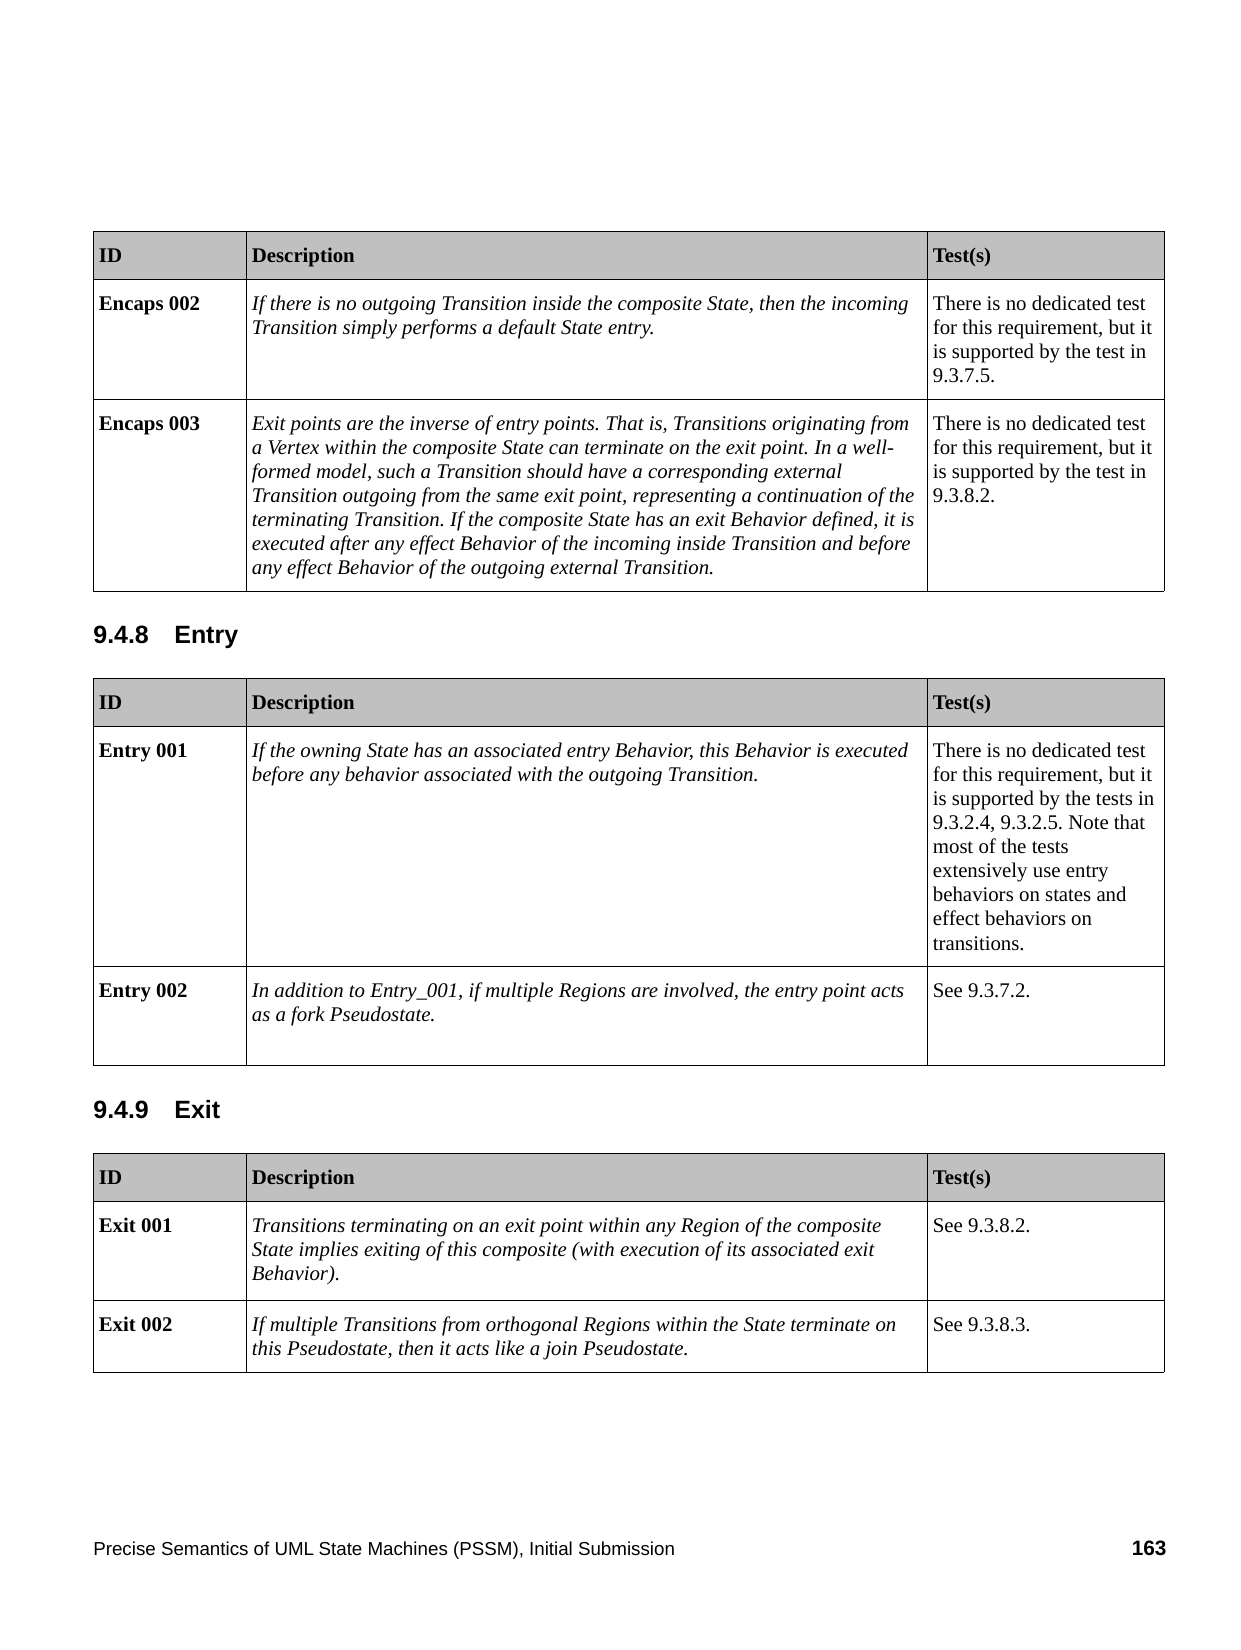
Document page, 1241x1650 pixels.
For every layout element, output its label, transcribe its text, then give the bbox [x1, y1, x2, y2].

table_cell Encaps 002 [94, 280, 246, 399]
subtitle Entry [93, 620, 1164, 649]
table_header Description [247, 679, 927, 726]
table_header Description [247, 232, 927, 279]
table_cell Transitions terminating on an exit point within any Region of the composite State implies exiting of this composite (with execution of its associated exit Behavior). [247, 1202, 927, 1300]
table_cell If multiple Transitions from orthogonal Regions within the State terminate on this Pseudostate, then it acts like a join Pseudostate. [247, 1301, 927, 1372]
table_cell Exit 002 [94, 1301, 246, 1372]
table_header ID [94, 679, 246, 726]
table_cell Exit 001 [94, 1202, 246, 1300]
table_cell There is no dedicated test for this requirement, but it is supported by the test in 9.3.7.5. [928, 280, 1164, 399]
table_header ID [94, 1154, 246, 1201]
table_cell In addition to Entry_001, if multiple Regions are involved, the entry point acts as a fork Pseudostate. [247, 967, 927, 1065]
table_header ID [94, 232, 246, 279]
table_cell Entry 001 [94, 727, 246, 966]
table_cell If the owning State has an associated entry Behavior, this Behavior is executed before any behavior associated with the outgoing Transition. [247, 727, 927, 966]
table_cell There is no dedicated test for this requirement, but it is supported by the test in 9.3.8.2. [928, 400, 1164, 591]
table_cell See 9.3.8.2. [928, 1202, 1164, 1300]
table_cell See 9.3.8.3. [928, 1301, 1164, 1372]
subtitle Exit [93, 1095, 1164, 1124]
table_header Test(s) [928, 679, 1164, 726]
table_cell See 9.3.7.2. [928, 967, 1164, 1065]
table_cell If there is no outgoing Transition inside the composite State, then the incoming Transition simply performs a default State entry. [247, 280, 927, 399]
table_cell Exit points are the inverse of entry points. That is, Transitions originating from a Vertex within the composite State can terminate on the exit point. In a well-formed model, such a Transition should have a corresponding external Transition outgoing from the same exit point, representing a continuation of the terminating Transition. If the composite State has an exit Behavior defined, it is executed after any effect Behavior of the incoming inside Transition and before any effect Behavior of the outgoing external Transition. [247, 400, 927, 591]
table_header Test(s) [928, 1154, 1164, 1201]
table_header Description [247, 1154, 927, 1201]
table_header Test(s) [928, 232, 1164, 279]
table_cell Encaps 003 [94, 400, 246, 591]
table_cell Entry 002 [94, 967, 246, 1065]
table_cell There is no dedicated test for this requirement, but it is supported by the tests in 9.3.2.4, 9.3.2.5. Note that most of the tests extensively use entry behaviors on states and effect behaviors on transitions. [928, 727, 1164, 966]
